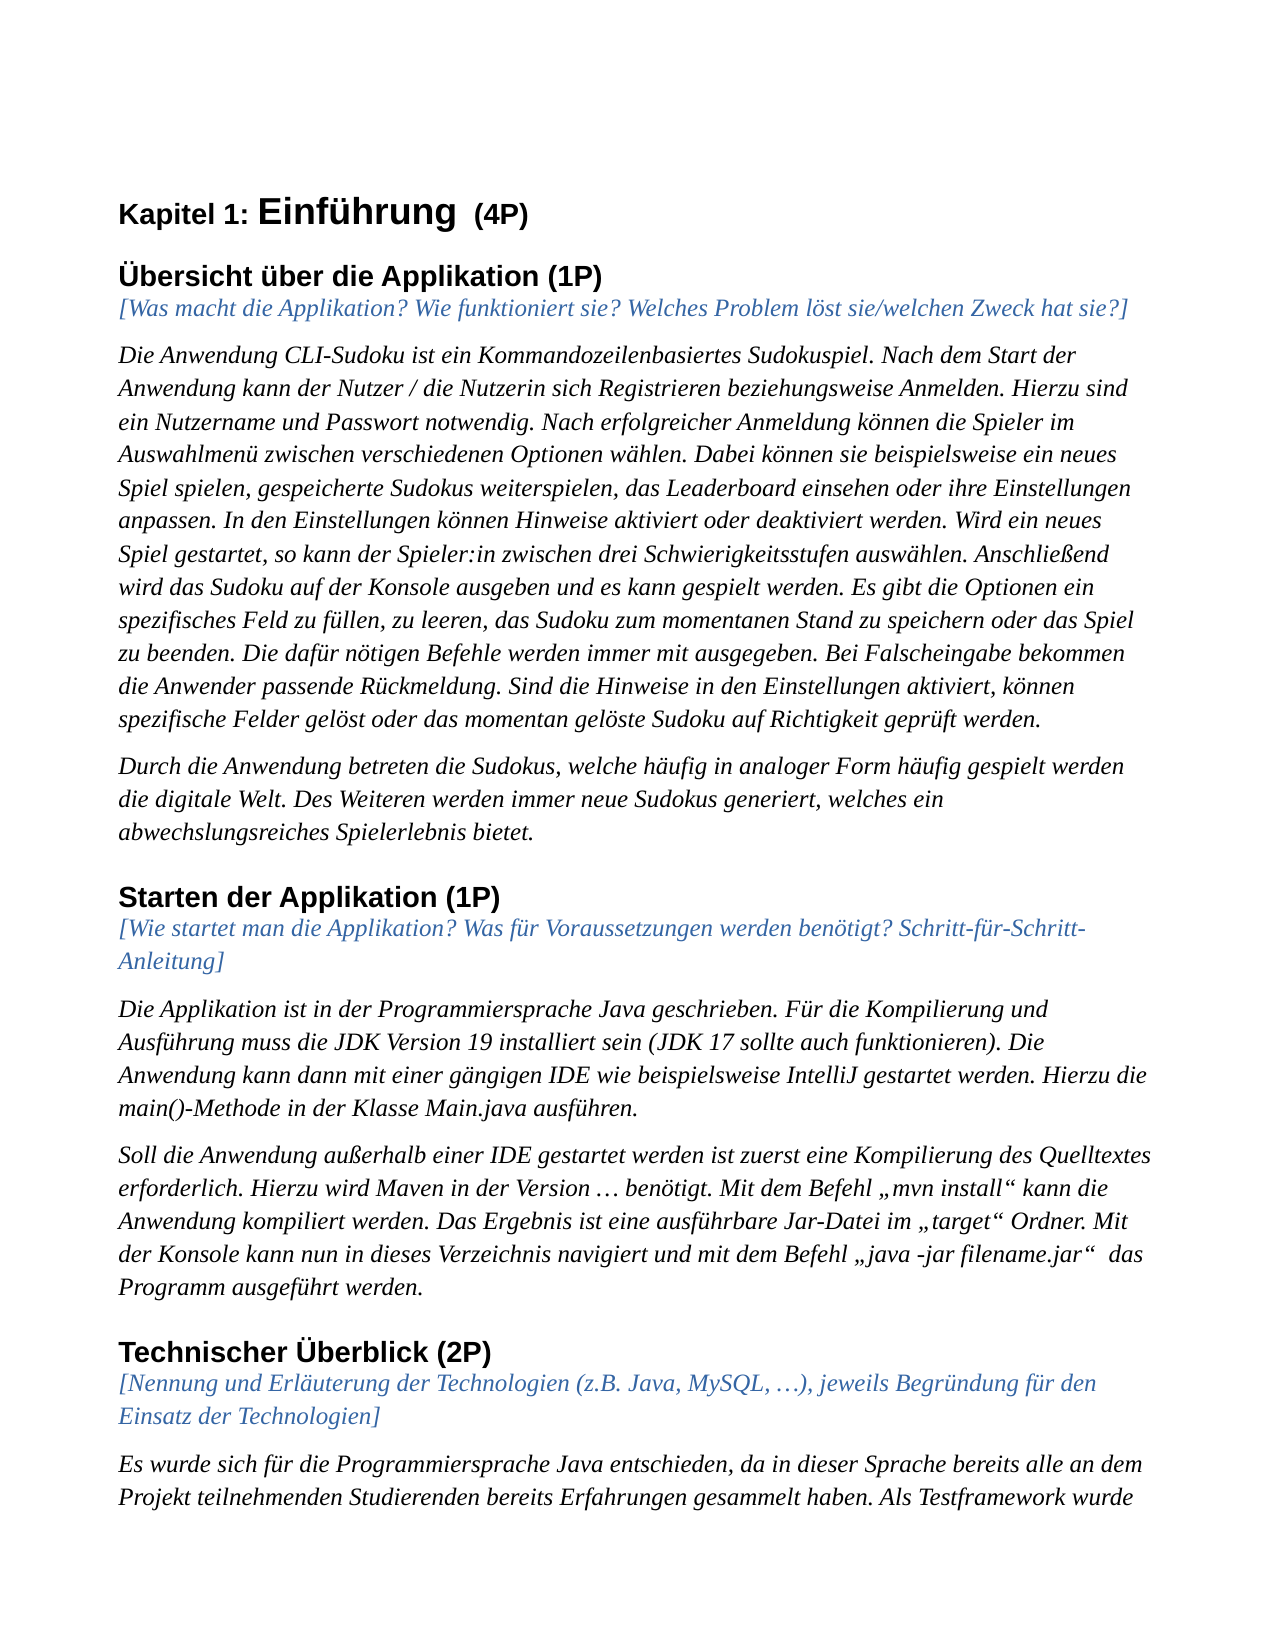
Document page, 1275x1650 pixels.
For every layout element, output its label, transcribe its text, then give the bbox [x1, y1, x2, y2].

text [Was macht die Applikation? Wie funktioniert sie? Welches Problem löst sie/welchen Zweck hat sie?] [118, 293, 1157, 322]
subtitle Kapitel 1: Einführung (4P) [118, 189, 1157, 232]
text [Nennung und Erläuterung der Technologien (z.B. Java, MySQL, …), jeweils Begründung für den Einsatz der Technologien] [118, 1368, 1157, 1430]
subtitle Technischer Überblick (2P) [118, 1335, 1157, 1368]
text Die Applikation ist in der Programmiersprache Java geschrieben. Für die Kompilierung und Ausführung muss die JDK Version 19 installiert sein (JDK 17 sollte auch funktionieren). Die Anwendung kann dann mit einer gängigen IDE wie beispielsweise IntelliJ gestartet werden. Hierzu die main()-Methode in der Klasse Main.java ausführen. [118, 994, 1157, 1122]
text Soll die Anwendung außerhalb einer IDE gestartet werden ist zuerst eine Kompilierung des Quelltextes erforderlich. Hierzu wird Maven in der Version … benötigt. Mit dem Befehl „mvn install“ kann die Anwendung kompiliert werden. Das Ergebnis ist eine ausführbare Jar-Datei im „target“ Ordner. Mit der Konsole kann nun in dieses Verzeichnis navigiert und mit dem Befehl „java -jar filename.jar“ das Programm ausgeführt werden. [118, 1140, 1157, 1301]
subtitle Starten der Applikation (1P) [118, 879, 1157, 913]
text Es wurde sich für die Programmiersprache Java entschieden, da in dieser Sprache bereits alle an dem Projekt teilnehmenden Studierenden bereits Erfahrungen gesammelt haben. Als Testframework wurde [118, 1449, 1157, 1511]
text Durch die Anwendung betreten die Sudokus, welche häufig in analoger Form häufig gespielt werden die digitale Welt. Des Weiteren werden immer neue Sudokus generiert, welches ein abwechslungsreiches Spielerlebnis bietet. [118, 751, 1157, 846]
subtitle Übersicht über die Applikation (1P) [118, 259, 1157, 293]
text [Wie startet man die Applikation? Was für Voraussetzungen werden benötigt? Schritt-für-Schritt-Anleitung] [118, 913, 1157, 975]
text Die Anwendung CLI-Sudoku ist ein Kommandozeilenbasiertes Sudokuspiel. Nach dem Start der Anwendung kann der Nutzer / die Nutzerin sich Registrieren beziehungsweise Anmelden. Hierzu sind ein Nutzername und Passwort notwendig. Nach erfolgreicher Anmeldung können die Spieler im Auswahlmenü zwischen verschiedenen Optionen wählen. Dabei können sie beispielsweise ein neues Spiel spielen, gespeicherte Sudokus weiterspielen, das Leaderboard einsehen oder ihre Einstellungen anpassen. In den Einstellungen können Hinweise aktiviert oder deaktiviert werden. Wird ein neues Spiel gestartet, so kann der Spieler:in zwischen drei Schwierigkeitsstufen auswählen. Anschließend wird das Sudoku auf der Konsole ausgeben und es kann gespielt werden. Es gibt die Optionen ein spezifisches Feld zu füllen, zu leeren, das Sudoku zum momentanen Stand zu speichern oder das Spiel zu beenden. Die dafür nötigen Befehle werden immer mit ausgegeben. Bei Falscheingabe bekommen die Anwender passende Rückmeldung. Sind die Hinweise in den Einstellungen aktiviert, können spezifische Felder gelöst oder das momentan gelöste Sudoku auf Richtigkeit geprüft werden. [118, 341, 1157, 732]
